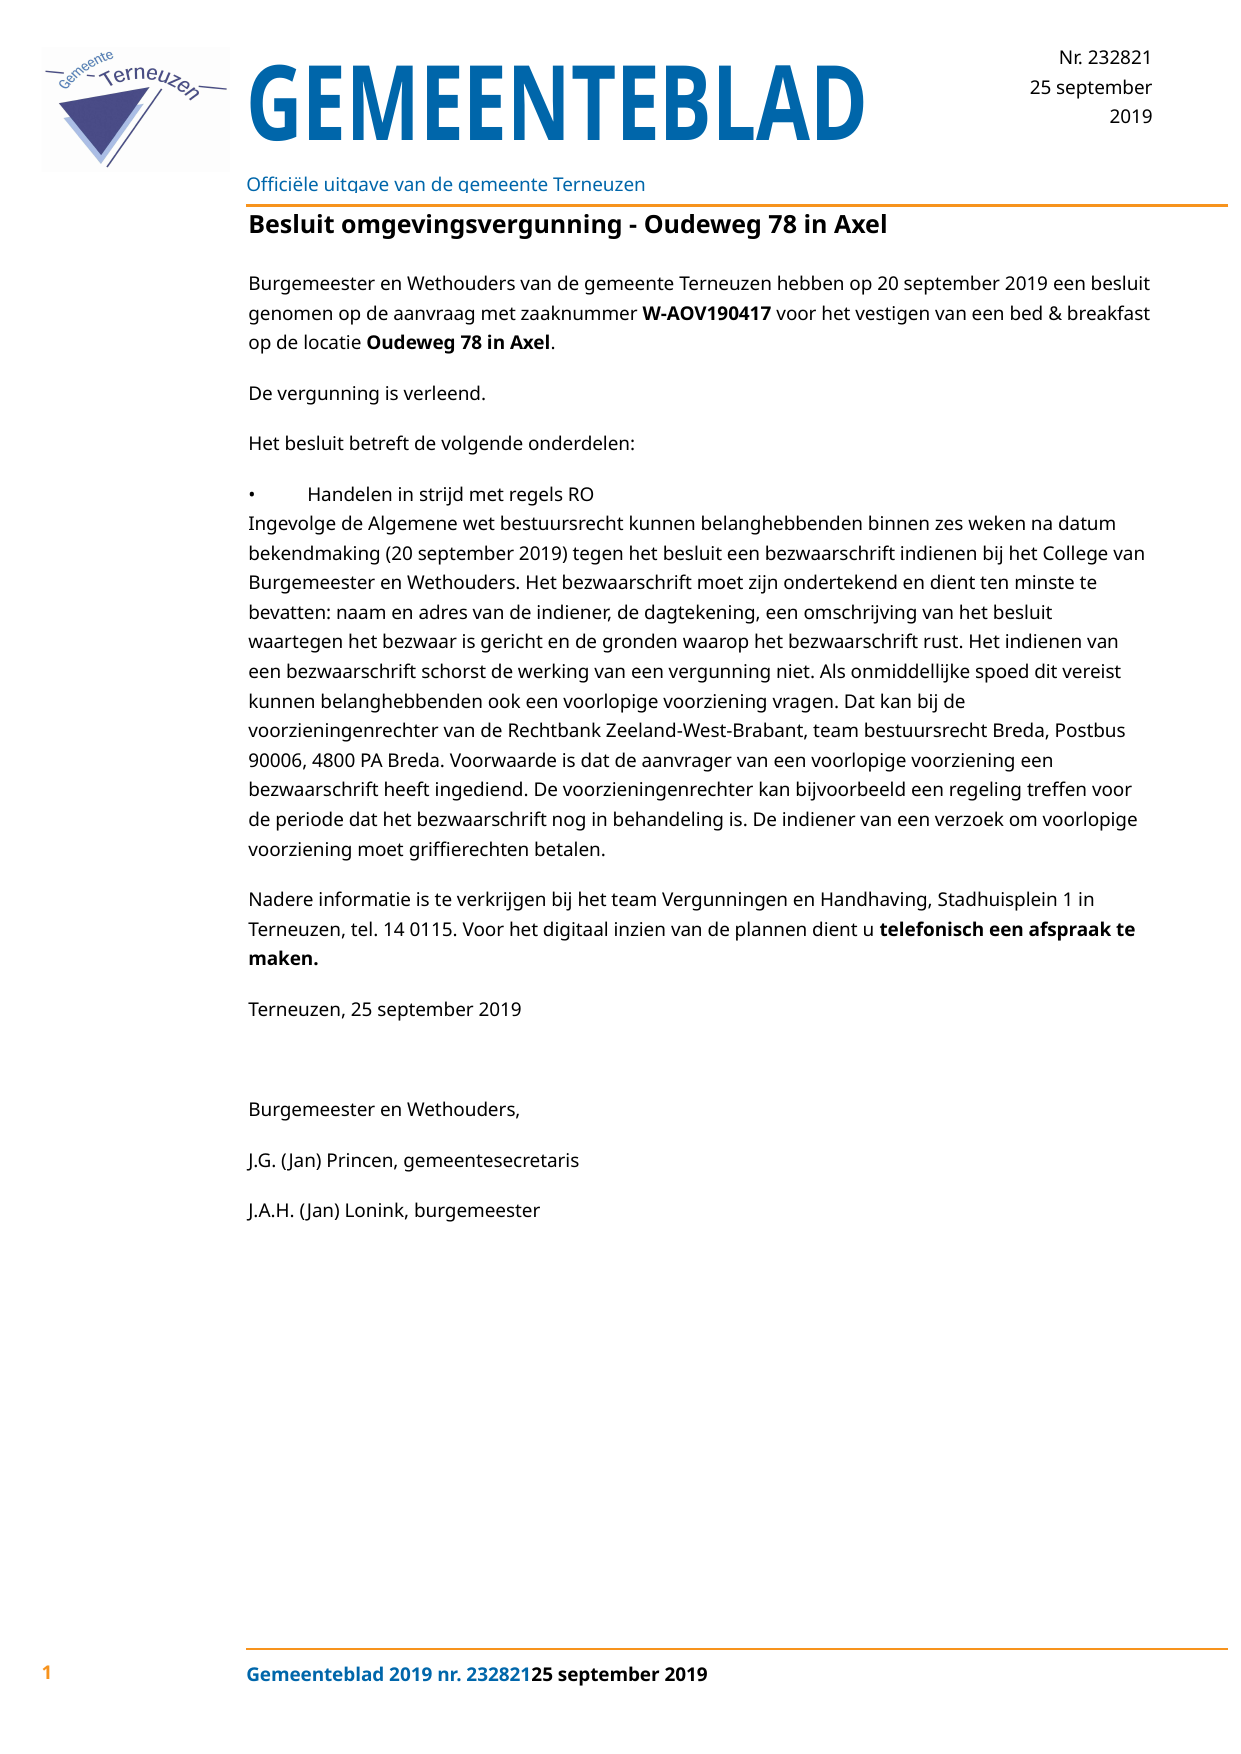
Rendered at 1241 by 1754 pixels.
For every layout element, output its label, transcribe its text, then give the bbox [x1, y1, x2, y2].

text Burgemeester en Wethouders, [248, 1097, 1152, 1122]
text J.G. (Jan) Princen, gemeentesecretaris [248, 1147, 1152, 1173]
text Ingevolge de Algemene wet bestuursrecht kunnen belanghebbenden binnen zes weken na datum bekendmaking (20 september 2019) tegen het besluit een bezwaarschrift indienen bij het College van Burgemeester en Wethouders. Het bezwaarschrift moet zijn ondertekend en dient ten minste te bevatten: naam en adres van de indiener, de dagtekening, een omschrijving van het besluit waartegen het bezwaar is gericht en de gronden waarop het bezwaarschrift rust. Het indienen van een bezwaarschrift schorst de werking van een vergunning niet. Als onmiddellijke spoed dit vereist kunnen belanghebbenden ook een voorlopige voorziening vragen. Dat kan bij de voorzieningenrechter van de Rechtbank Zeeland-West-Brabant, team bestuursrecht Breda, Postbus 90006, 4800 PA Breda. Voorwaarde is dat de aanvrager van een voorlopige voorziening een bezwaarschrift heeft ingediend. De voorzieningenrechter kan bijvoorbeeld een regeling treffen voor de periode dat het bezwaarschrift nog in behandeling is. De indiener van een verzoek om voorlopige voorziening moet griffierechten betalen. [248, 510, 1152, 861]
text Besluit omgevingsvergunning - Oudeweg 78 in Axel [248, 207, 1152, 241]
list Handelen in strijd met regels RO [248, 481, 1152, 506]
text Nadere informatie is te verkrijgen bij het team Vergunningen en Handhaving, Stadhuisplein 1 in Terneuzen, tel. 14 0115. Voor het digitaal inzien van de plannen dient u telefonisch een afspraak te maken. [248, 886, 1152, 971]
text De vergunning is verleend. [248, 380, 1152, 406]
text J.A.H. (Jan) Lonink, burgemeester [248, 1197, 1152, 1223]
text Terneuzen, 25 september 2019 [248, 996, 1152, 1021]
text Het besluit betreft de volgende onderdelen: [248, 430, 1152, 456]
picture [41, 47, 231, 172]
text Burgemeester en Wethouders van de gemeente Terneuzen hebben op 20 september 2019 een besluit genomen op de aanvraag met zaaknummer W-AOV190417 voor het vestigen van een bed & breakfast op de locatie Oudeweg 78 in Axel. [248, 270, 1152, 355]
